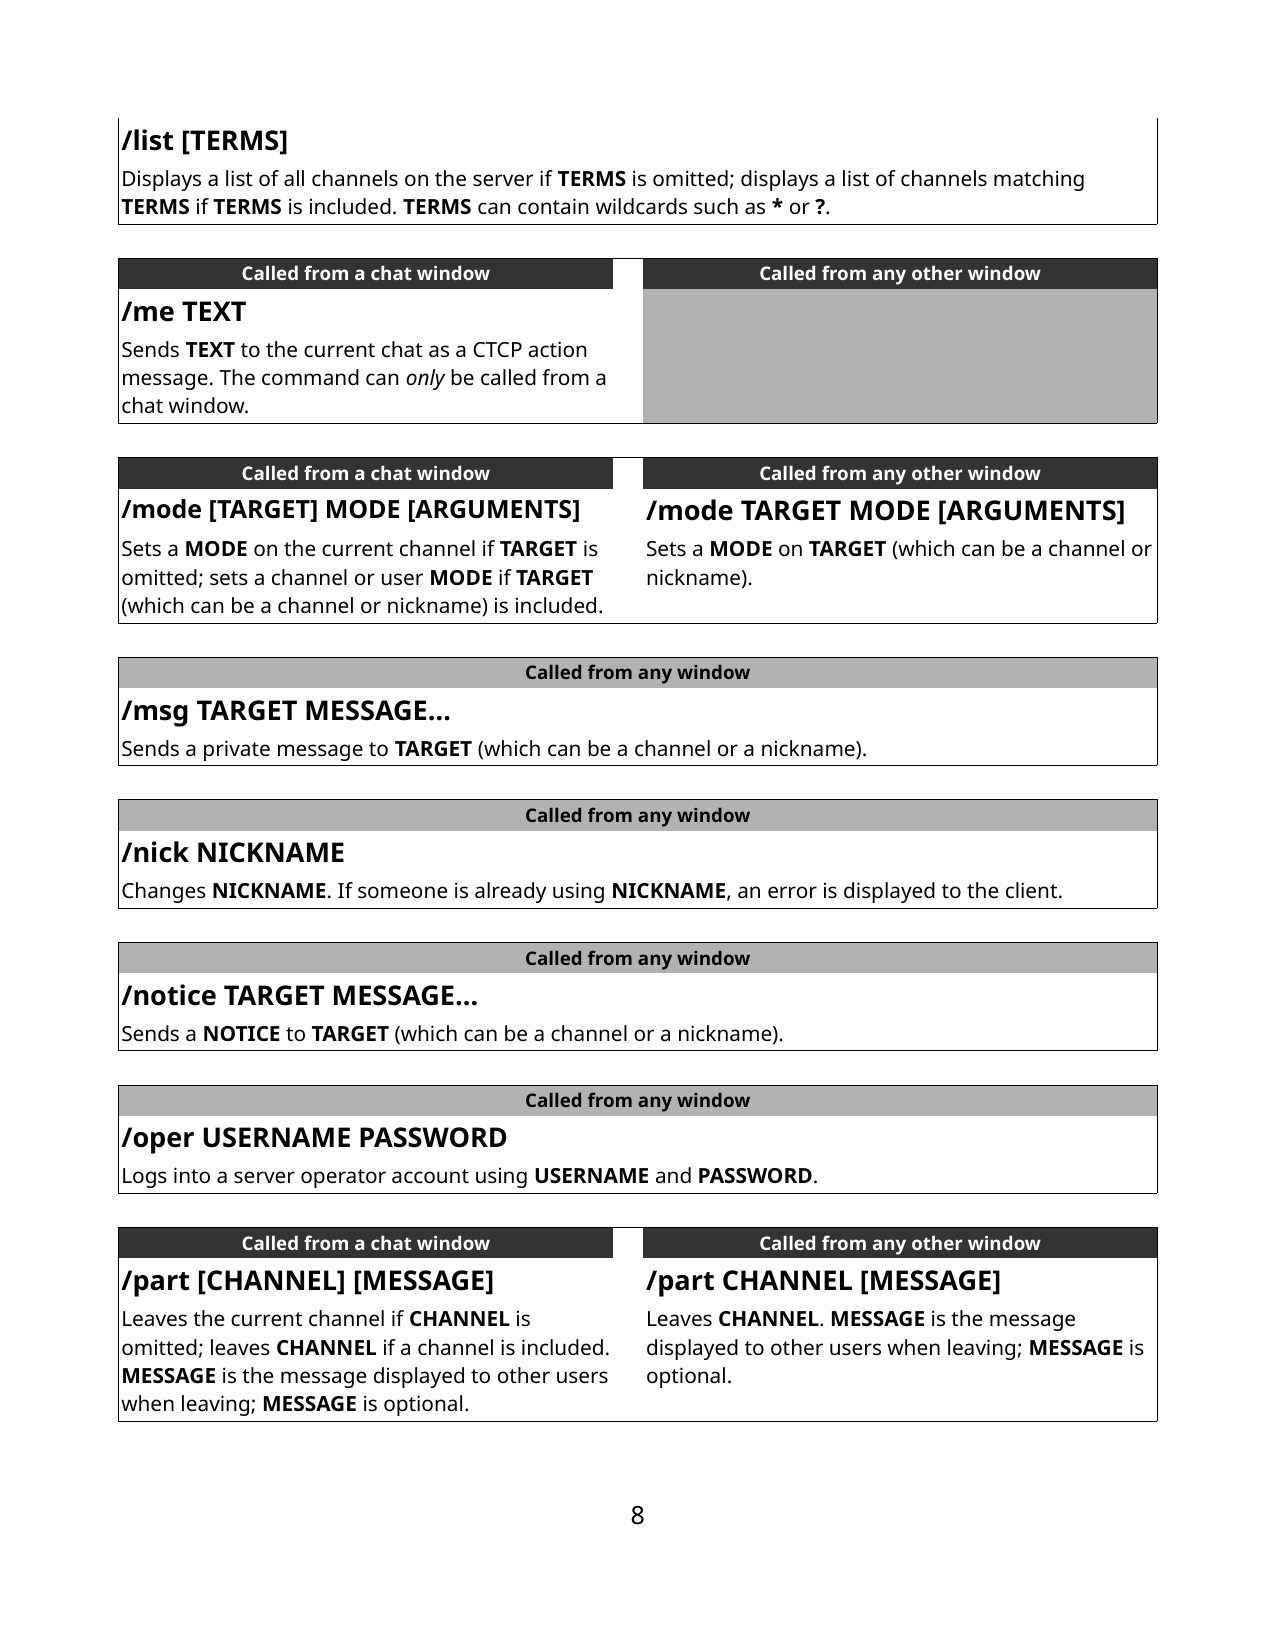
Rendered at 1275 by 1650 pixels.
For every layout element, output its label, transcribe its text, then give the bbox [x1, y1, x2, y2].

table_header Called from any other window [643, 1228, 1157, 1258]
table_header Called from any other window [643, 259, 1157, 289]
table_cell /oper USERNAME PASSWORD [119, 1116, 1157, 1159]
table_header Called from any window [119, 1086, 1157, 1116]
table_header [613, 259, 643, 289]
table_cell /mode [TARGET] MODE [ARGUMENTS] [119, 489, 613, 531]
table_header Called from any other window [643, 458, 1157, 489]
table_header [613, 1228, 643, 1258]
table_cell Displays a list of all channels on the server if TERMS is omitted; displays a list of channels matching TERMS if TERMS is included. TERMS can contain wildcards such as * or ?. [119, 161, 1157, 223]
table_cell [643, 332, 1157, 423]
table_cell /part CHANNEL [MESSAGE] [643, 1259, 1157, 1301]
table_cell Leaves the current channel if CHANNEL is omitted; leaves CHANNEL if a channel is included. MESSAGE is the message displayed to other users when leaving; MESSAGE is optional. [119, 1301, 613, 1421]
table_cell Logs into a server operator account using USERNAME and PASSWORD. [119, 1159, 1157, 1193]
table_cell /list [TERMS] [119, 118, 1157, 161]
table_header Called from a chat window [119, 1228, 613, 1258]
table_cell [613, 289, 643, 332]
table_cell [643, 289, 1157, 332]
table_cell /mode TARGET MODE [ARGUMENTS] [643, 489, 1157, 531]
table_cell /notice TARGET MESSAGE... [119, 973, 1157, 1016]
table_cell [613, 1301, 643, 1421]
table_header Called from a chat window [119, 458, 613, 489]
table_header Called from a chat window [119, 259, 613, 289]
table_cell [613, 531, 643, 622]
table_cell /nick NICKNAME [119, 831, 1157, 873]
table_header Called from any window [119, 658, 1157, 688]
table_cell /msg TARGET MESSAGE... [119, 688, 1157, 731]
table_cell Sets a MODE on the current channel if TARGET is omitted; sets a channel or user MODE if TARGET (which can be a channel or nickname) is included. [119, 531, 613, 622]
table_cell Sets a MODE on TARGET (which can be a channel or nickname). [643, 531, 1157, 622]
table_cell Sends TEXT to the current chat as a CTCP action message. The command can only be called from a chat window. [119, 332, 613, 423]
table_cell /me TEXT [119, 289, 613, 332]
table_header Called from any window [119, 943, 1157, 973]
table_cell Sends a NOTICE to TARGET (which can be a channel or a nickname). [119, 1016, 1157, 1050]
table_cell [613, 332, 643, 423]
table_cell Sends a private message to TARGET (which can be a channel or a nickname). [119, 731, 1157, 765]
table_cell Leaves CHANNEL. MESSAGE is the message displayed to other users when leaving; MESSAGE is optional. [643, 1301, 1157, 1421]
table_header Called from any window [119, 800, 1157, 831]
table_cell Changes NICKNAME. If someone is already using NICKNAME, an error is displayed to the client. [119, 874, 1157, 908]
table_cell [613, 1259, 643, 1301]
table_cell [613, 489, 643, 531]
table_cell /part [CHANNEL] [MESSAGE] [119, 1259, 613, 1301]
table_header [613, 458, 643, 489]
